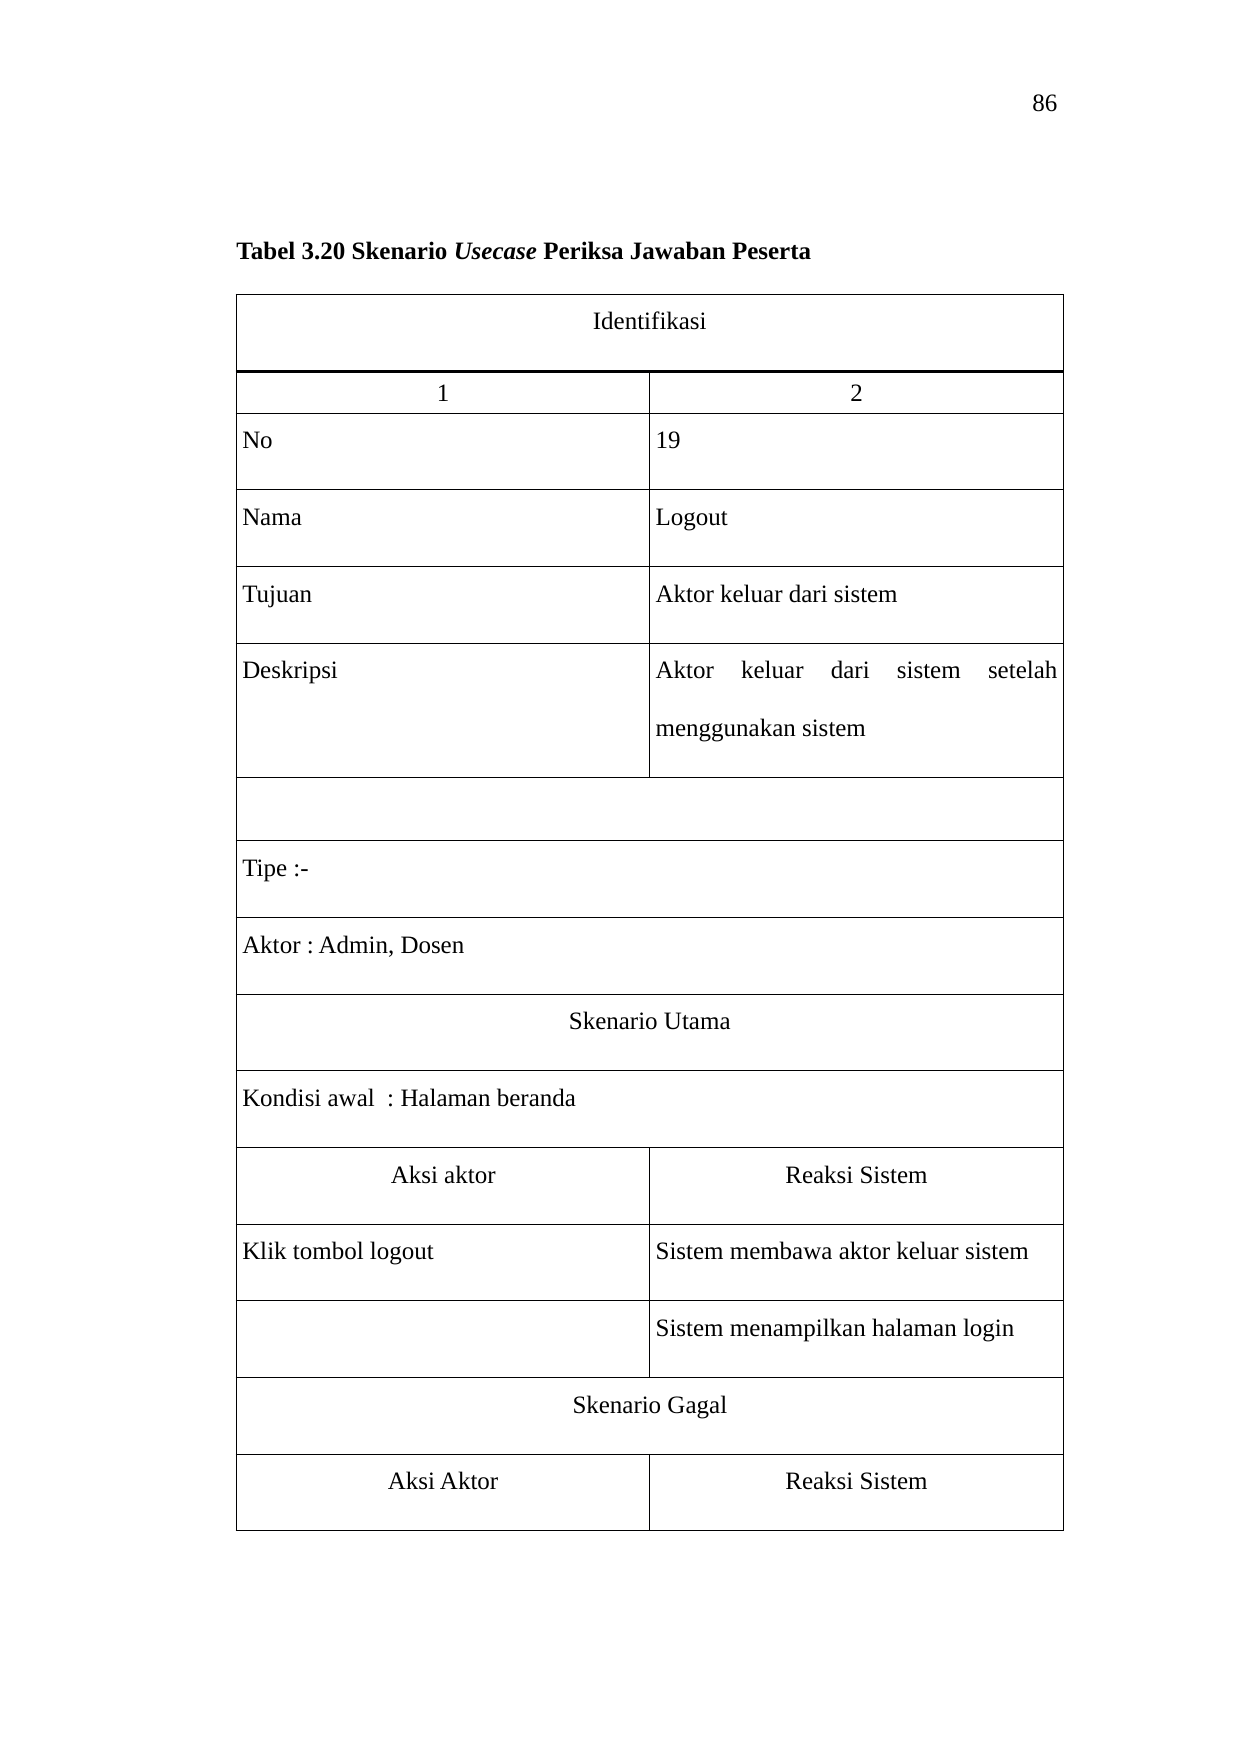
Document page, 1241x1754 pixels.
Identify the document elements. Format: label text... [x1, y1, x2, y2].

table_cell Aksi Aktor [237, 1455, 649, 1530]
table_cell Logout [650, 490, 1063, 566]
table_cell Reaksi Sistem [650, 1455, 1063, 1530]
table_cell Skenario Gagal [237, 1378, 1063, 1454]
table_header 1 [237, 373, 649, 413]
table_cell Skenario Utama [237, 995, 1063, 1070]
table_cell Aksi aktor [237, 1148, 649, 1224]
table_cell No [237, 414, 649, 489]
table_cell Tujuan [237, 567, 649, 643]
table_cell [237, 778, 1063, 840]
table_cell Kondisi awal : Halaman beranda [237, 1071, 1063, 1147]
table_header Identifikasi [237, 295, 1063, 370]
table_cell 19 [650, 414, 1063, 489]
table_cell [237, 1301, 649, 1377]
table_cell Nama [237, 490, 649, 566]
table_cell Sistem membawa aktor keluar sistem [650, 1225, 1063, 1300]
text Tabel 3.20 Skenario Usecase Periksa Jawaban Peserta [236, 236, 1063, 265]
table_header 2 [650, 373, 1063, 413]
table_cell Aktor keluar dari sistem [650, 567, 1063, 643]
table_cell Klik tombol logout [237, 1225, 649, 1300]
table_cell Deskripsi [237, 644, 649, 777]
table_cell Tipe :- [237, 841, 1063, 917]
table_cell Aktor keluar dari sistem setelah menggunakan sistem [650, 644, 1063, 777]
table_cell Aktor : Admin, Dosen [237, 918, 1063, 994]
table_cell Sistem menampilkan halaman login [650, 1301, 1063, 1377]
table_cell Reaksi Sistem [650, 1148, 1063, 1224]
